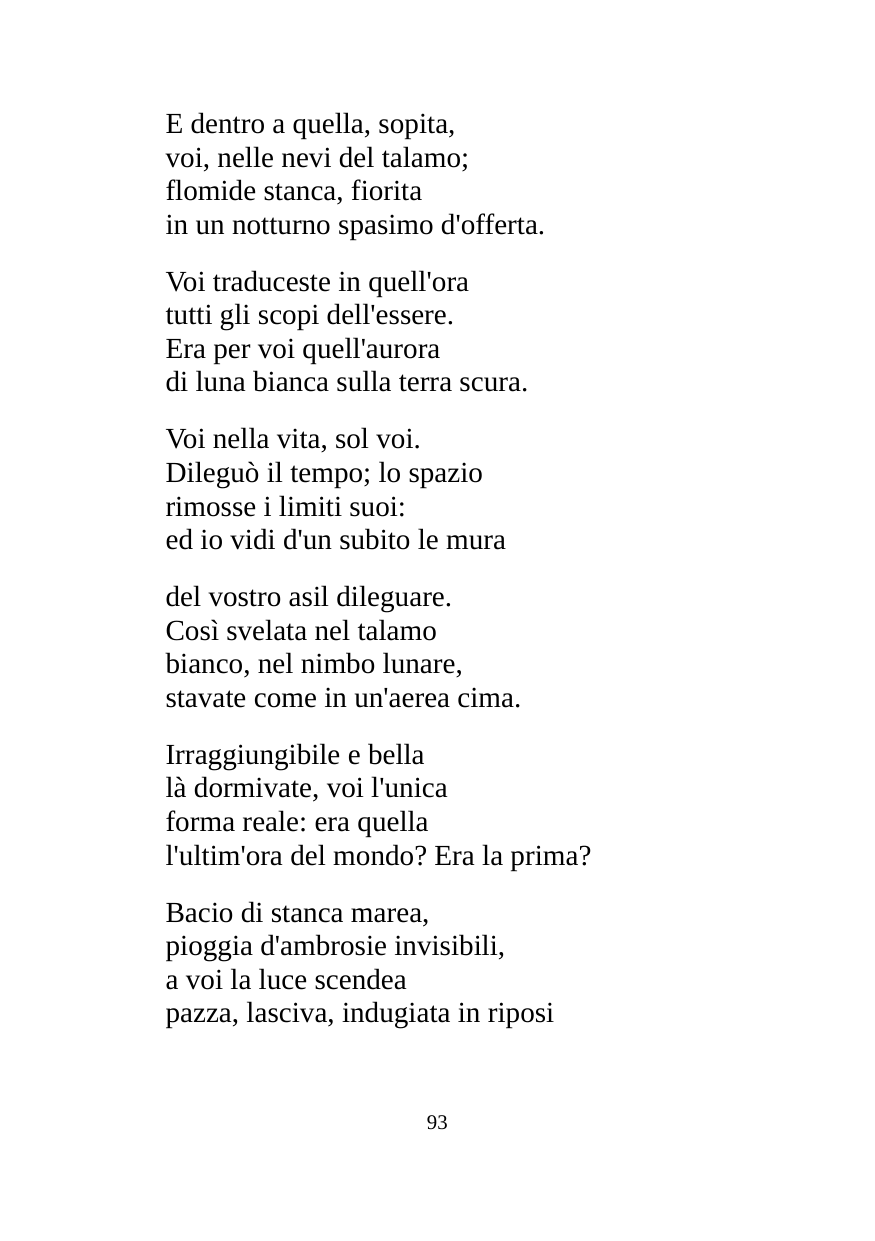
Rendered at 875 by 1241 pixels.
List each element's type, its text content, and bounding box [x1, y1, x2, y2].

text E dentro a quella, sopita, voi, nelle nevi del talamo; flomide stanca, fiorita in un notturno spasimo d'offerta. [165, 106, 768, 240]
text Voi traduceste in quell'ora tutti gli scopi dell'essere. Era per voi quell'aurora di luna bianca sulla terra scura. [165, 264, 768, 398]
text del vostro asil dileguare. Così svelata nel talamo bianco, nel nimbo lunare, stavate come in un'aerea cima. [165, 579, 768, 713]
text Voi nella vita, sol voi. Dileguò il tempo; lo spazio rimosse i limiti suoi: ed io vidi d'un subito le mura [165, 422, 768, 556]
text Bacio di stanca marea, pioggia d'ambrosie invisibili, a voi la luce scendea pazza, lasciva, indugiata in riposi [165, 895, 768, 1029]
text Irraggiungibile e bella là dormivate, voi l'unica forma reale: era quella l'ultim'ora del mondo? Era la prima? [165, 737, 768, 871]
